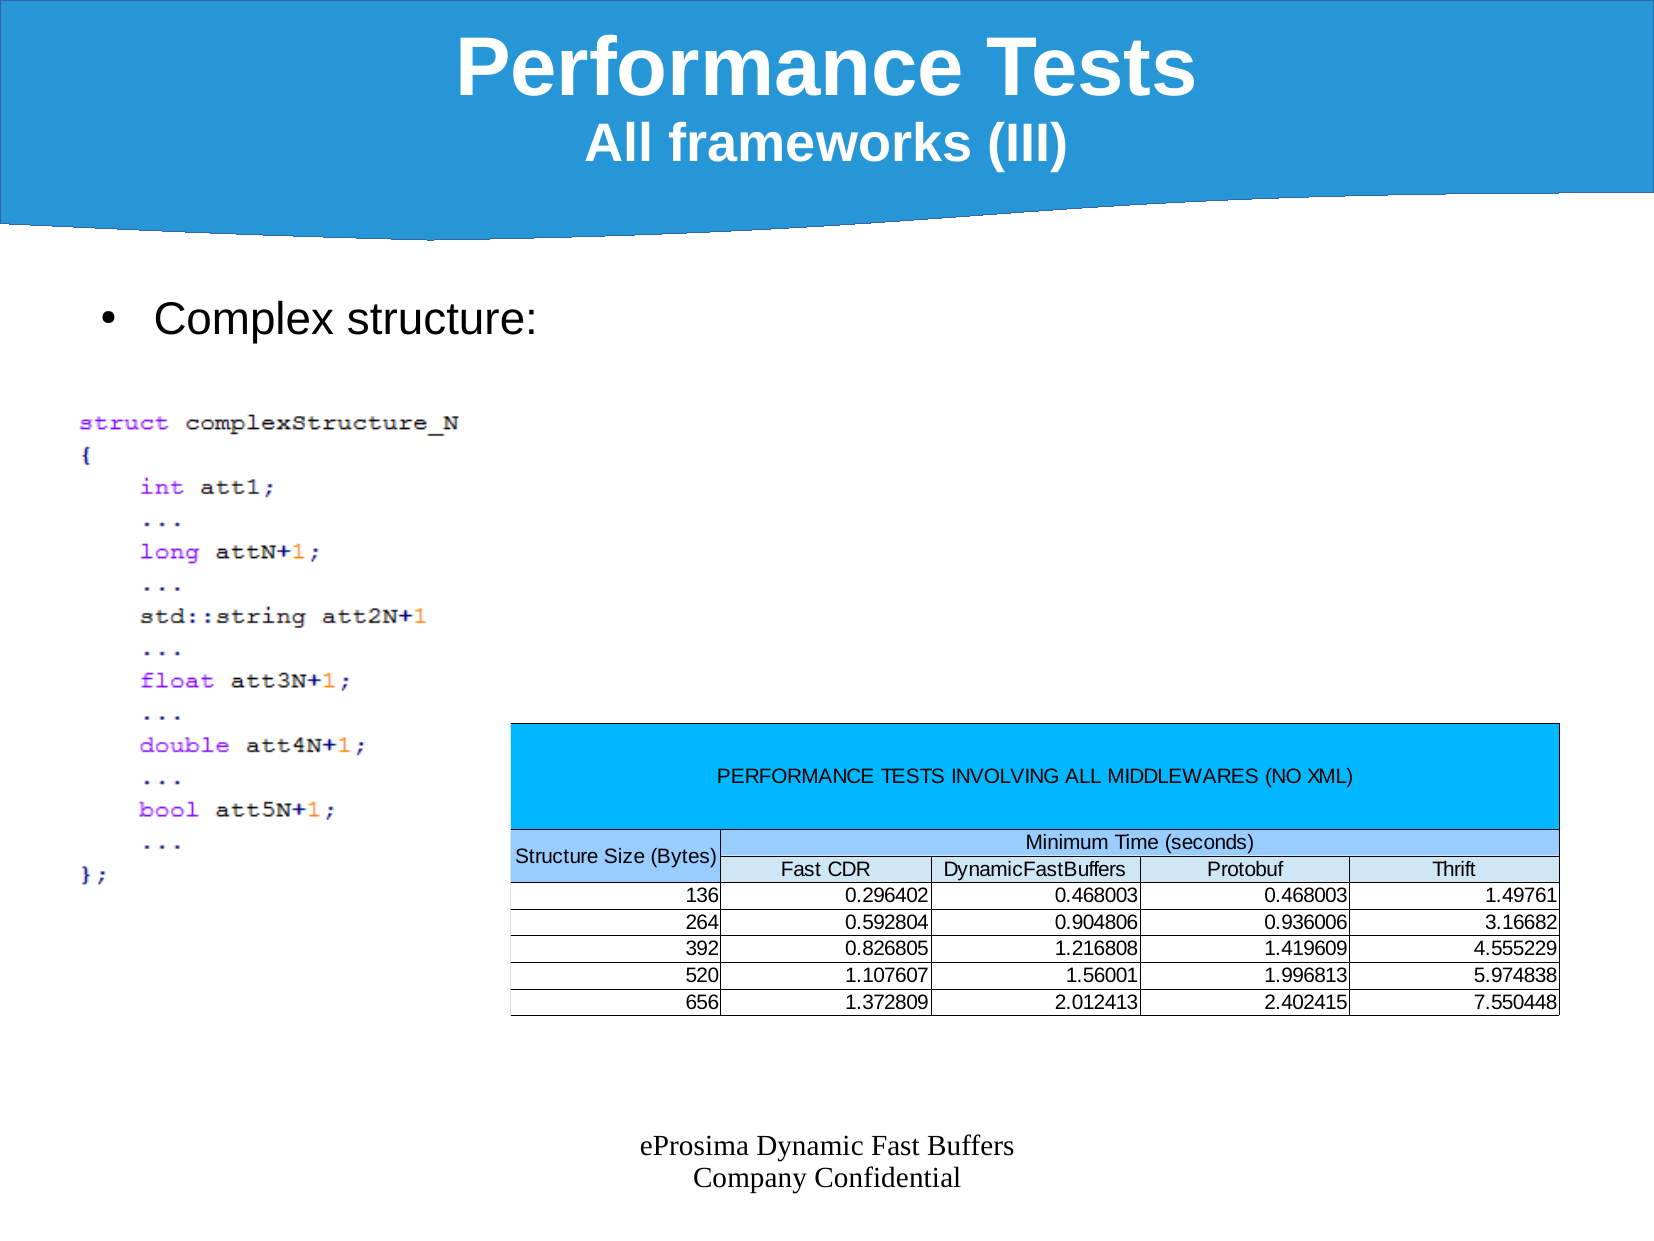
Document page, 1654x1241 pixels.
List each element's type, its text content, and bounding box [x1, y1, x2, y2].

picture [510, 723, 1561, 1018]
text_box Performance Tests All frameworks (III) [0, 0, 1654, 241]
picture [77, 407, 486, 891]
list Complex structure: [82, 293, 1571, 1063]
